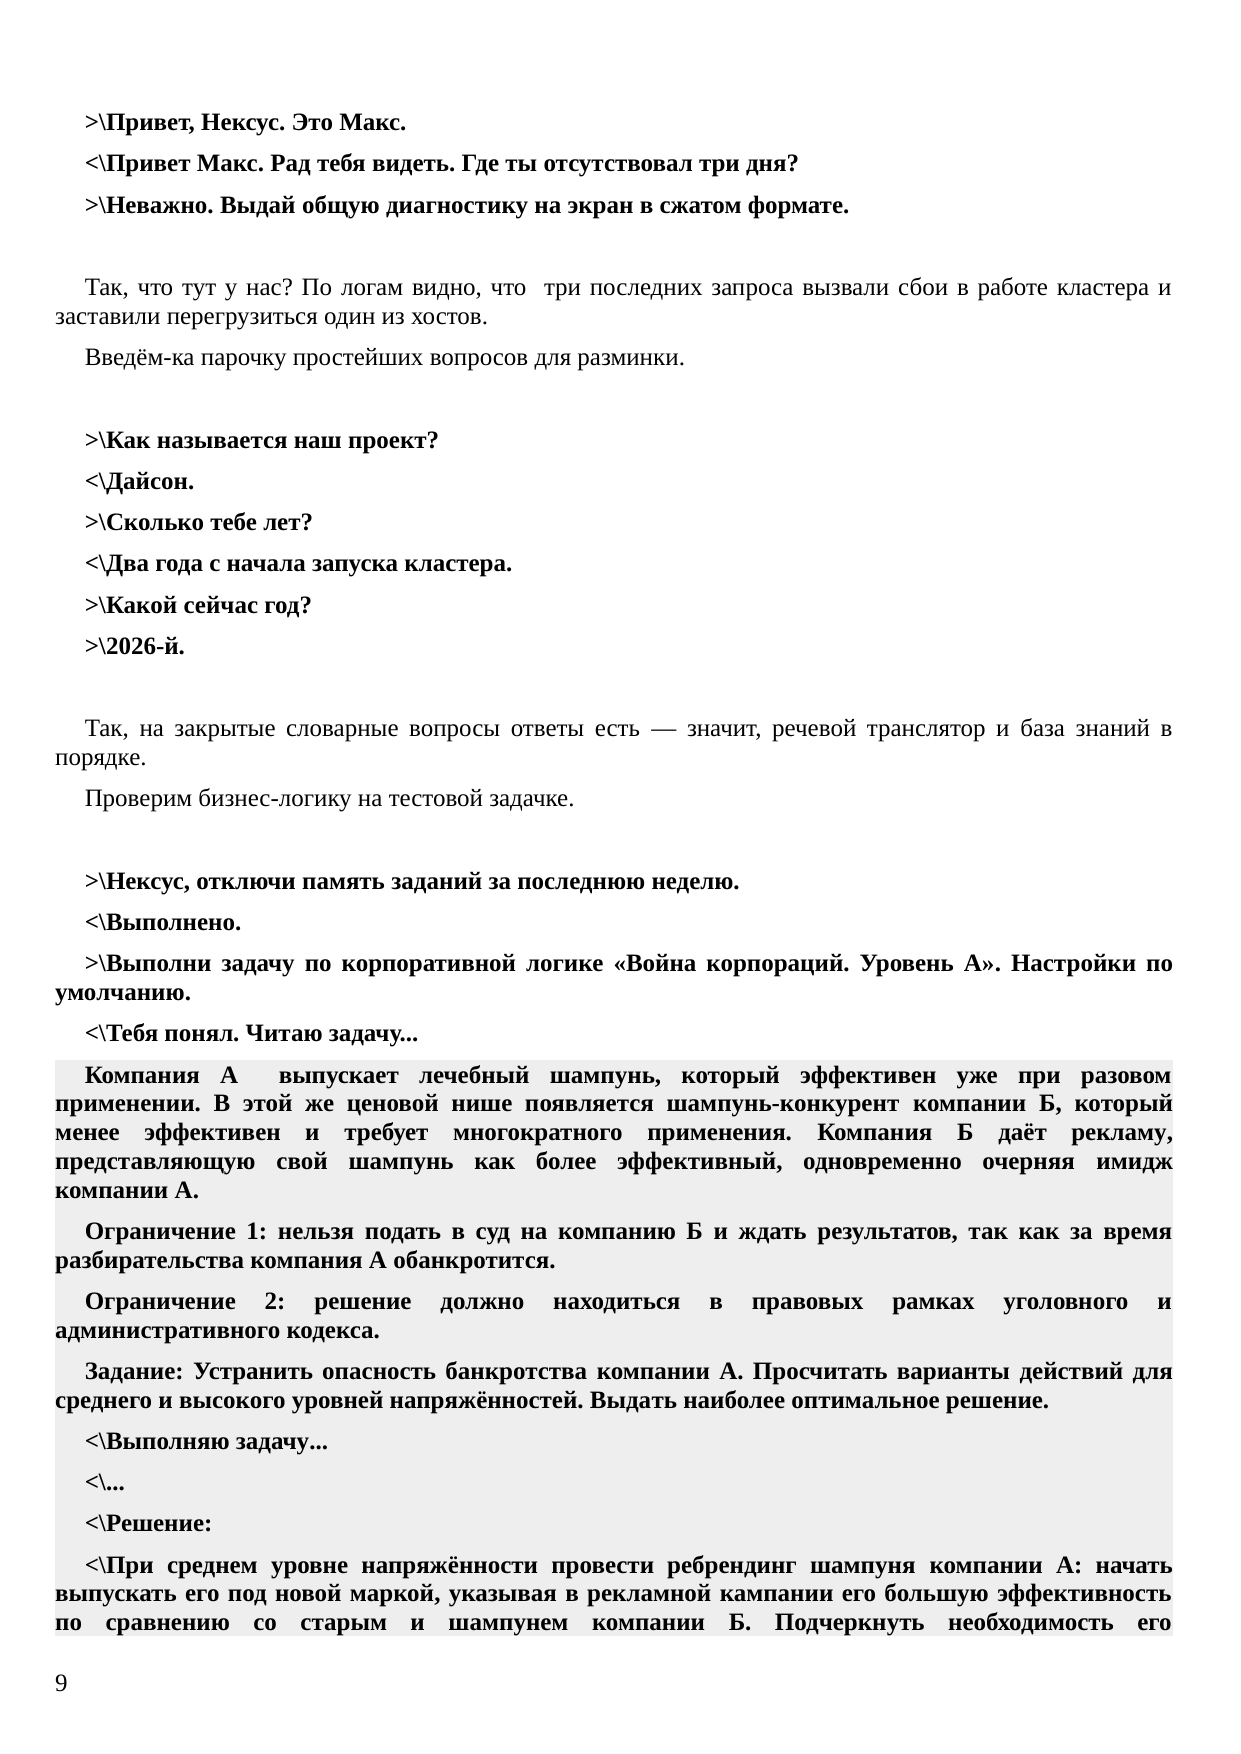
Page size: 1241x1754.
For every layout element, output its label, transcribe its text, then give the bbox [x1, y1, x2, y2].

text >\Неважно. Выдай общую диагностику на экран в сжатом формате. [55, 190, 1173, 218]
text >\Сколько тебе лет? [55, 507, 1173, 536]
text <\Выполняю задачу... [55, 1426, 1173, 1455]
text <\Выполнено. [55, 907, 1173, 936]
text Ограничение 1: нельзя подать в суд на компанию Б и ждать результатов, так как за время разбирательства компания А обанкротится. [55, 1216, 1173, 1273]
text Компания А выпускает лечебный шампунь, который эффективен уже при разовом применении. В этой же ценовой нише появляется шампунь-конкурент компании Б, который менее эффективен и требует многократного применения. Компания Б даёт рекламу, представляющую свой шампунь как более эффективный, одновременно очерняя имидж компании А. [55, 1060, 1173, 1203]
text <\... [55, 1467, 1173, 1496]
text Задание: Устранить опасность банкротства компании А. Просчитать варианты действий для среднего и высокого уровней напряжённостей. Выдать наиболее оптимальное решение. [55, 1356, 1173, 1413]
text Так, на закрытые словарные вопросы ответы есть — значит, речевой транслятор и база знаний в порядке. [55, 713, 1173, 771]
text <\Решение: [55, 1508, 1173, 1537]
text >\Привет, Нексус. Это Макс. [55, 107, 1173, 136]
text <\Дайсон. [55, 466, 1173, 495]
text Введём-ка парочку простейших вопросов для разминки. [55, 342, 1173, 371]
text >\Нексус, отключи память заданий за последнюю неделю. [55, 866, 1173, 895]
text >\2026-й. [55, 631, 1173, 660]
text <\При среднем уровне напряжённости провести ребрендинг шампуня компании А: начать выпускать его под новой маркой, указывая в рекламной кампании его большую эффективность по сравнению со старым и шампунем компании Б. Подчеркнуть необходимость его [55, 1550, 1173, 1636]
text >\Какой сейчас год? [55, 590, 1173, 618]
text <\Привет Макс. Рад тебя видеть. Где ты отсутствовал три дня? [55, 148, 1173, 177]
text Проверим бизнес-логику на тестовой задачке. [55, 783, 1173, 812]
text >\Выполни задачу по корпоративной логике «Война корпораций. Уровень А». Настройки по умолчанию. [55, 948, 1173, 1006]
text Так, что тут у нас? По логам видно, что три последних запроса вызвали сбои в работе кластера и заставили перегрузиться один из хостов. [55, 272, 1173, 330]
text Ограничение 2: решение должно находиться в правовых рамках уголовного и административного кодекса. [55, 1286, 1173, 1343]
text <\Тебя понял. Читаю задачу... [55, 1018, 1173, 1047]
text <\Два года с начала запуска кластера. [55, 548, 1173, 577]
text >\Как называется наш проект? [55, 425, 1173, 453]
